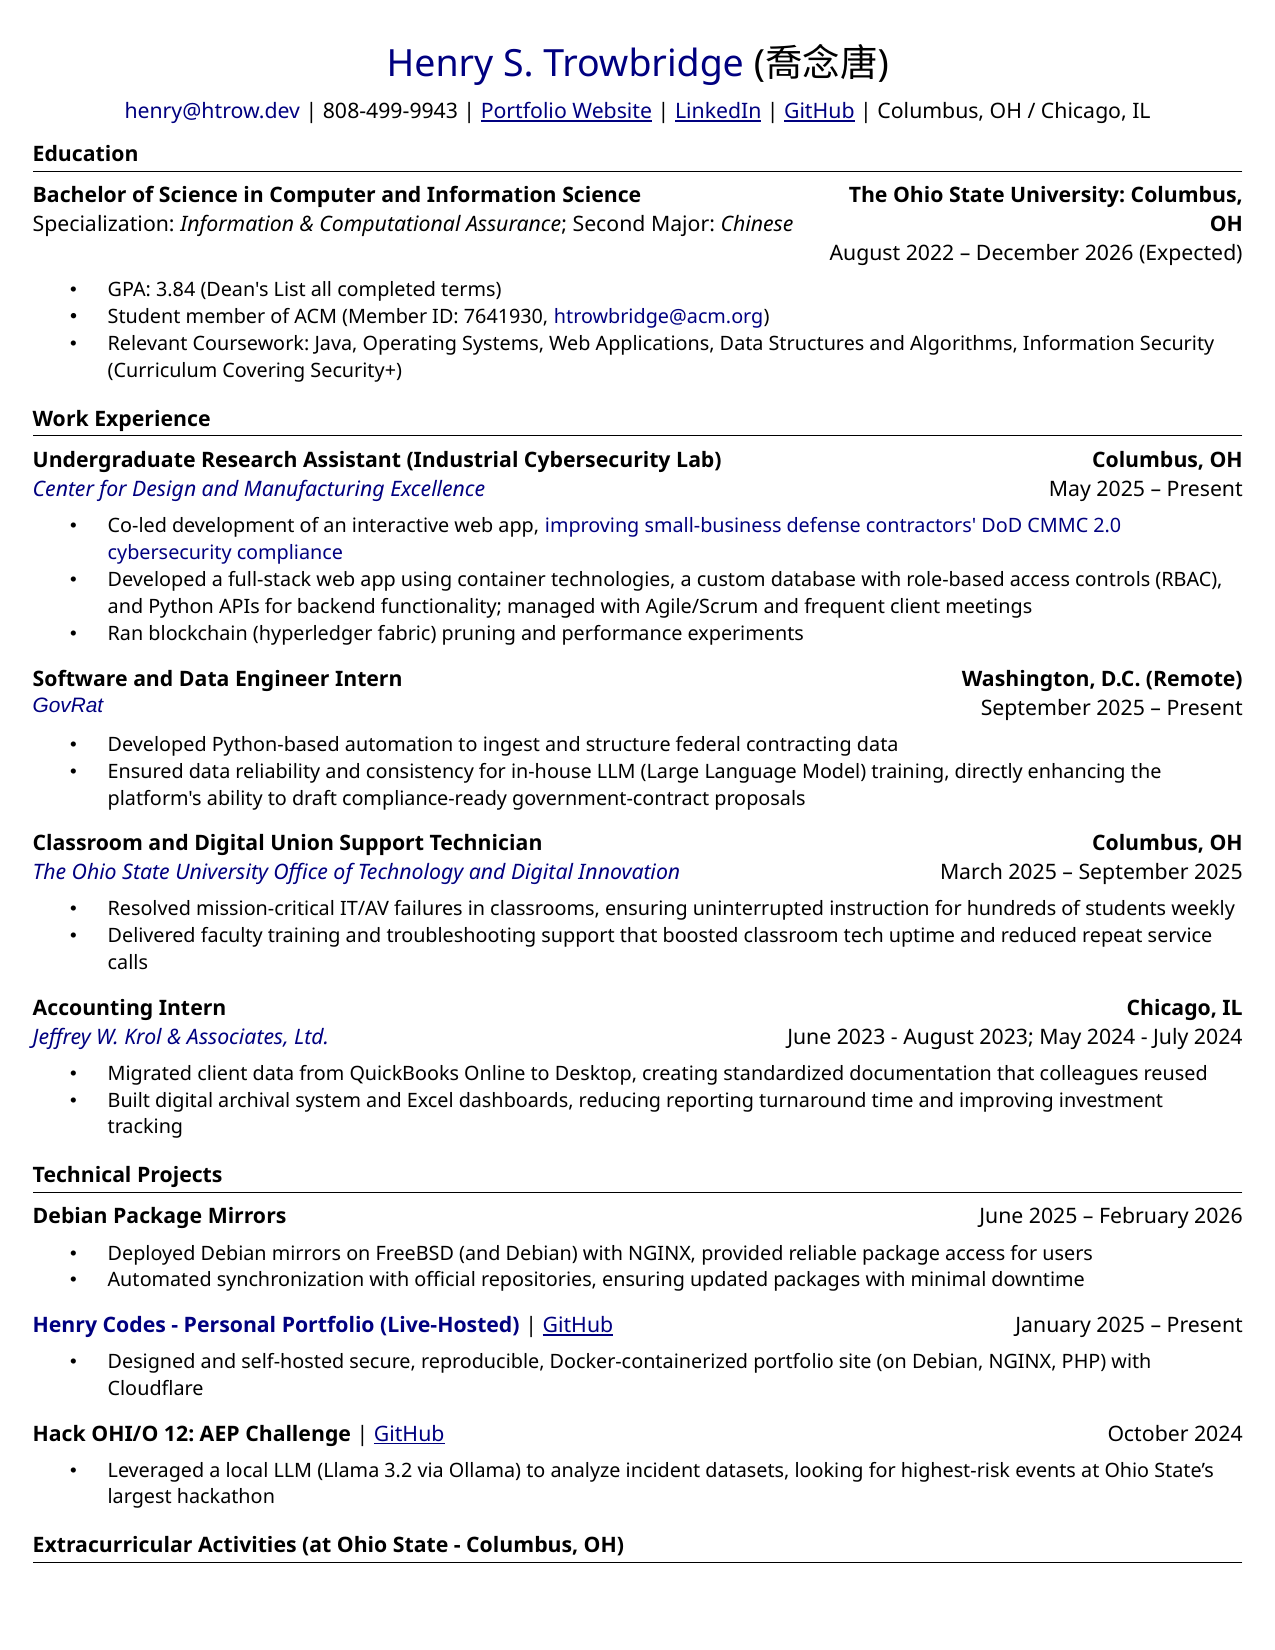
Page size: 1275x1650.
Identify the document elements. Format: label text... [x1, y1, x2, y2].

list Relevant Coursework: Java, Operating Systems, Web Applications, Data Structures and Algorithms, Information Security (Curriculum Covering Security+) [70, 329, 1242, 383]
table_header June 2025 – February 2026 [777, 1201, 1242, 1230]
table_header Chicago, IL June 2023 - August 2023; May 2024 - July 2024 [777, 993, 1242, 1050]
table_header January 2025 – Present [777, 1310, 1242, 1339]
list Resolved mission-critical IT/AV failures in classrooms, ensuring uninterrupted instruction for hundreds of students weekly [70, 894, 1242, 921]
list Leveraged a local LLM (Llama 3.2 via Ollama) to analyze incident datasets, looking for highest-risk events at Ohio State’s largest hackathon [70, 1456, 1242, 1510]
list Deployed Debian mirrors on FreeBSD (and Debian) with NGINX, provided reliable package access for users [70, 1239, 1242, 1266]
list Automated synchronization with official repositories, ensuring updated packages with minimal downtime [70, 1266, 1242, 1293]
list Designed and self-hosted secure, reproducible, Docker-containerized portfolio site (on Debian, NGINX, PHP) with Cloudflare [70, 1347, 1242, 1401]
text henry@htrow.dev | 808-499-9943 | Portfolio Website | LinkedIn | GitHub | Columbus, OH / Chicago, IL [32, 96, 1242, 124]
list Student member of ACM (Member ID: 7641930, htrowbridge@acm.org) [70, 303, 1242, 329]
list Developed a full-stack web app using container technologies, a custom database with role-based access controls (RBAC), and Python APIs for backend functionality; managed with Agile/Scrum and frequent client meetings [70, 565, 1242, 619]
table_header Columbus, OH March 2025 – September 2025 [812, 828, 1242, 886]
table_header Undergraduate Research Assistant (Industrial Cybersecurity Lab) Center for Design and Manufacturing Excellence [33, 445, 812, 503]
list GPA: 3.84 (Dean's List all completed terms) [70, 276, 1242, 303]
text Extracurricular Activities (at Ohio State - Columbus, OH) [32, 1527, 1242, 1563]
list Delivered faculty training and troubleshooting support that boosted classroom tech uptime and reduced repeat service calls [70, 921, 1242, 975]
table_header Hack OHI/O 12: AEP Challenge | GitHub [33, 1418, 777, 1447]
list Ran blockchain (hyperledger fabric) pruning and performance experiments [70, 619, 1242, 646]
table_header Classroom and Digital Union Support Technician The Ohio State University Office of Technology and Digital Innovation [33, 828, 812, 886]
list Developed Python-based automation to ingest and structure federal contracting data [70, 730, 1242, 757]
text Henry S. Trowbridge (喬念唐) [32, 32, 1242, 87]
table_header October 2024 [777, 1418, 1242, 1447]
text Technical Projects [32, 1157, 1242, 1193]
table_header Henry Codes - Personal Portfolio (Live-Hosted) | GitHub [33, 1310, 777, 1339]
list Built digital archival system and Excel dashboards, reducing reporting turnaround time and improving investment tracking [70, 1086, 1242, 1140]
list Co-led development of an interactive web app, improving small-business defense contractors' DoD CMMC 2.0 cybersecurity compliance [70, 511, 1242, 565]
table_header Accounting Intern Jeffrey W. Krol & Associates, Ltd. [33, 993, 777, 1050]
table_header Debian Package Mirrors [33, 1201, 777, 1230]
list Migrated client data from QuickBooks Online to Desktop, creating standardized documentation that colleagues reused [70, 1059, 1242, 1086]
table_header Software and Data Engineer Intern GovRat [33, 664, 812, 721]
table_header Columbus, OH May 2025 – Present [812, 445, 1242, 503]
table_header The Ohio State University: Columbus, OH August 2022 – December 2026 (Expected) [812, 180, 1242, 267]
list Ensured data reliability and consistency for in-house LLM (Large Language Model) training, directly enhancing the platform's ability to draft compliance-ready government-contract proposals [70, 757, 1242, 811]
text Education [32, 136, 1242, 172]
table_header Washington, D.C. (Remote) September 2025 – Present [812, 664, 1242, 721]
table_header Bachelor of Science in Computer and Information Science Specialization: Information & Computational Assurance; Second Major: Chinese [33, 180, 812, 267]
text Work Experience [32, 401, 1242, 436]
